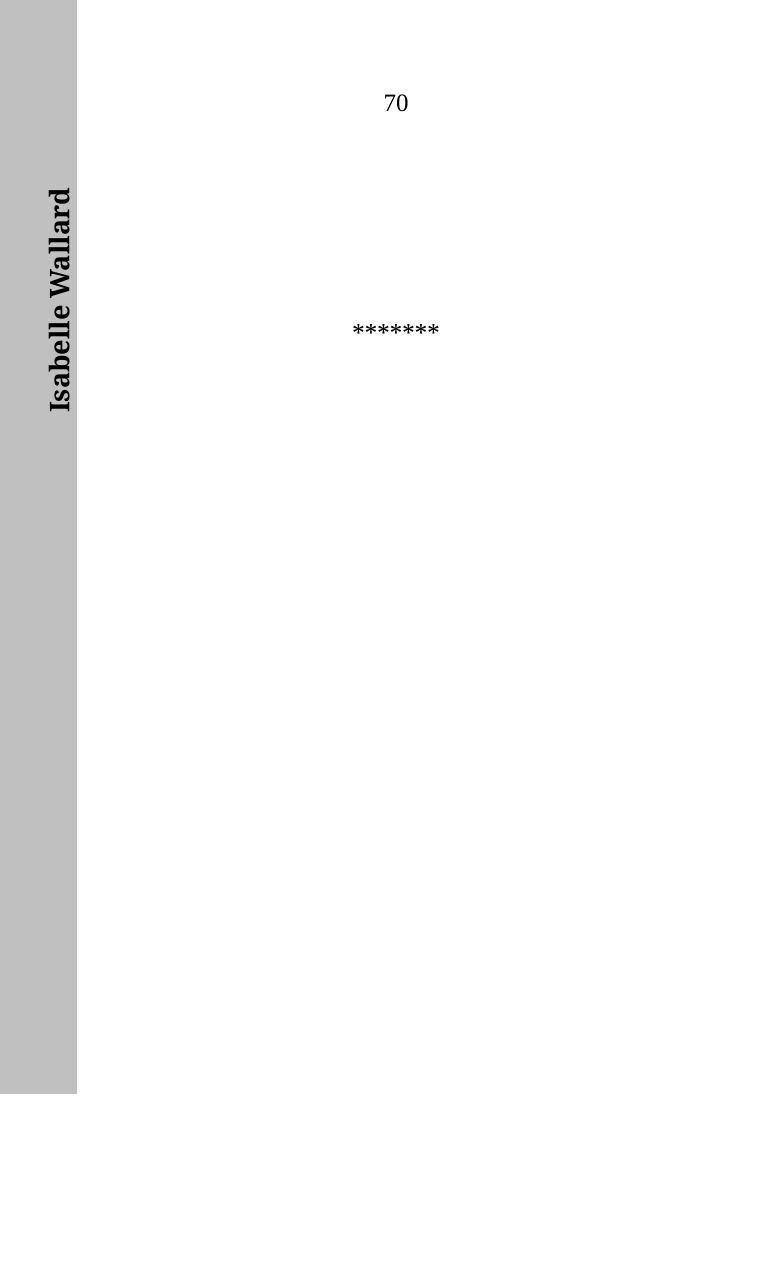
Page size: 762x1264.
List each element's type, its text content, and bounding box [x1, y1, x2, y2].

text ******* [118, 317, 673, 351]
text Isabelle Wallard [0, 187, 77, 413]
